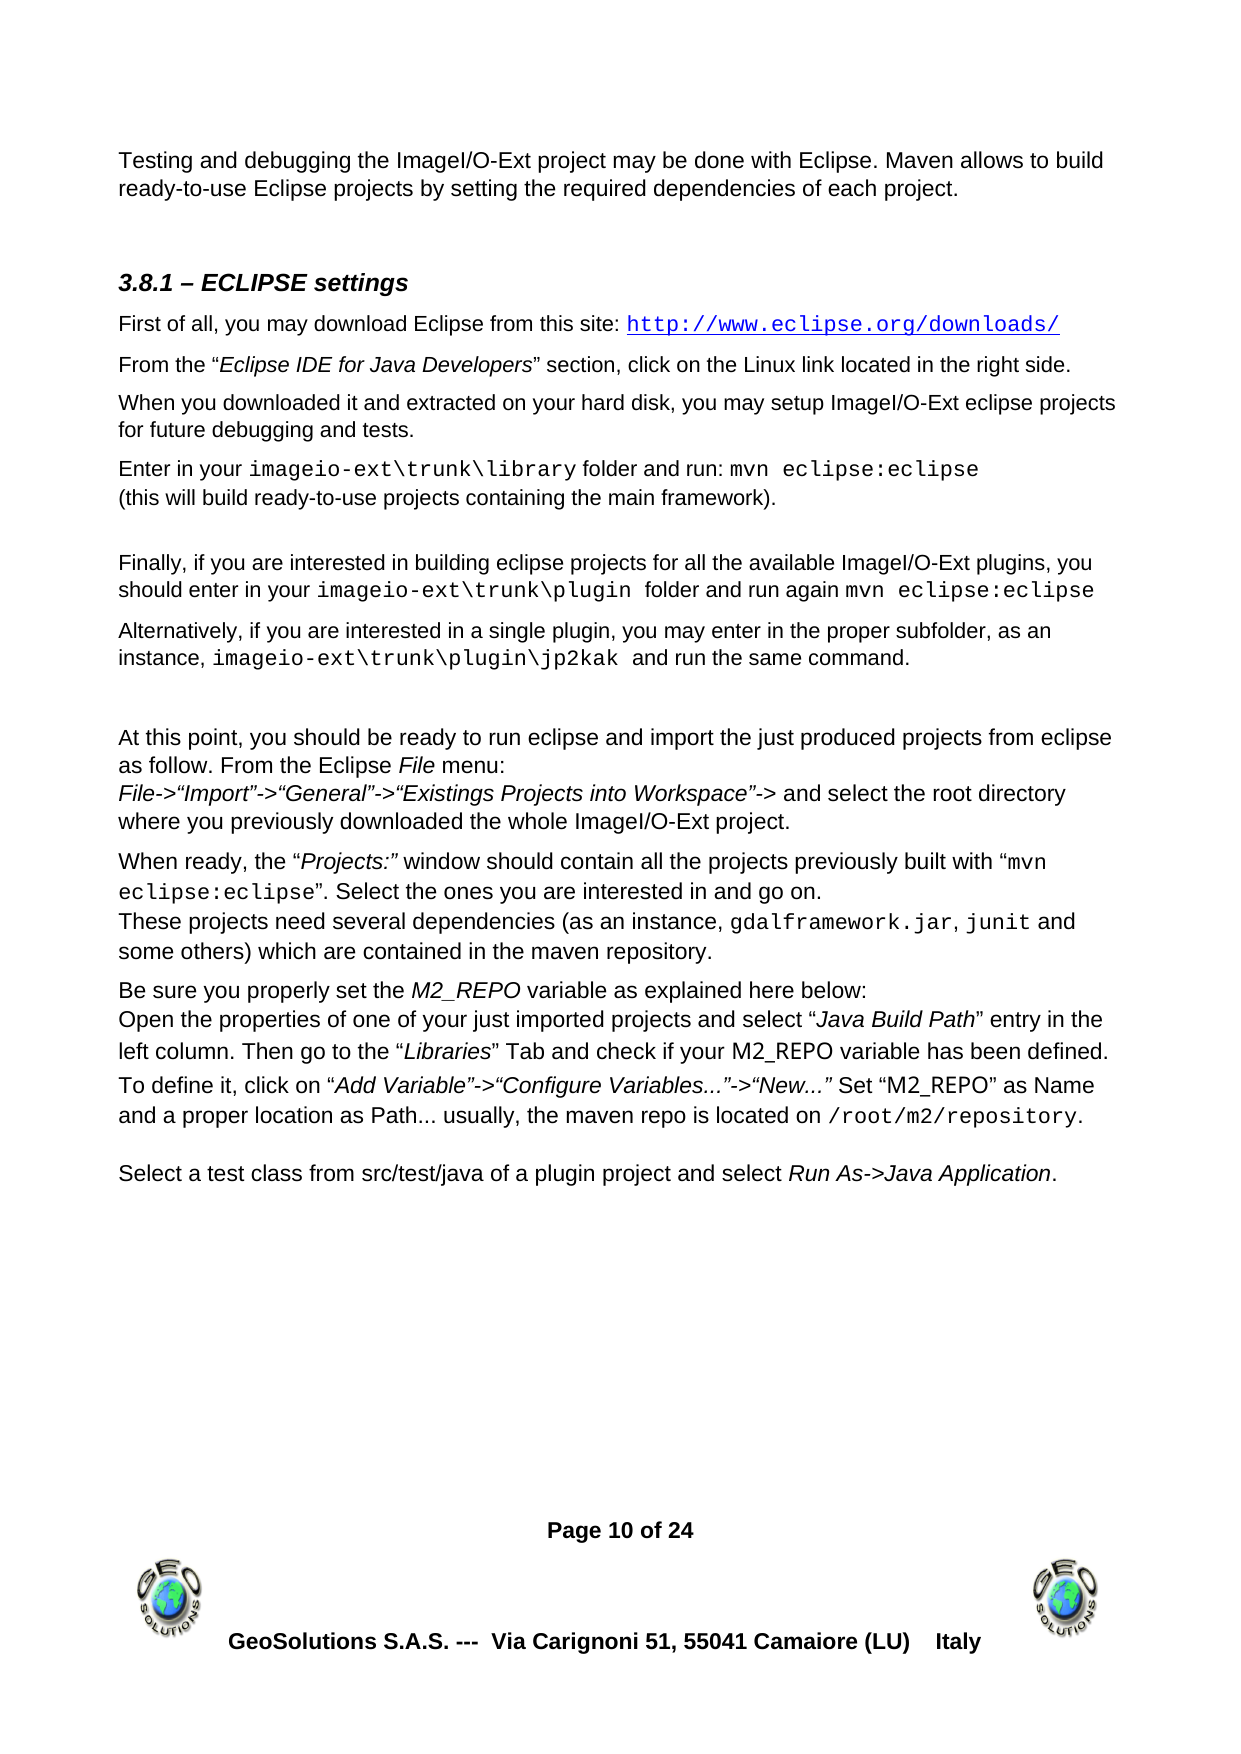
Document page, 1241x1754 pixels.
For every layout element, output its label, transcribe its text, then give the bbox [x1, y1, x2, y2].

picture [134, 1552, 205, 1641]
text First of all, you may download Eclipse from this site: http://www.eclipse.org/downloads/ [118, 312, 1122, 338]
text At this point, you should be ready to run eclipse and import the just produced projects from eclipse as follow. From the Eclipse File menu: File->“Import”->“General”->“Existings Projects into Workspace”-> and select the root directory where you previously downloaded the whole ImageI/O-Ext project. [118, 725, 1122, 835]
picture [1030, 1552, 1101, 1641]
text When ready, the “Projects:” window should contain all the projects previously built with “mvn eclipse:eclipse”. Select the ones you are interested in and go on. These projects need several dependencies (as an instance, gdalframework.jar, junit and some others) which are contained in the maven repository. [118, 849, 1122, 964]
text Be sure you properly set the M2_REPO variable as explained here below: Open the properties of one of your just imported projects and select “Java Build Path” entry in the left column. Then go to the “Libraries” Tab and check if your M2_REPO variable has been defined. To define it, click on “Add Variable”->“Configure Variables...”->“New...” Set “M2_REPO” as Name and a proper location as Path... usually, the maven repo is located on /root/m2/repository. Select a test class from src/test/java of a plugin project and select Run As->Java Application. [118, 978, 1122, 1187]
text Finally, if you are interested in building eclipse projects for all the available ImageI/O-Ext plugins, you should enter in your imageio-ext\trunk\plugin folder and run again mvn eclipse:eclipse [118, 524, 1122, 604]
text Enter in your imageio-ext\trunk\library folder and run: mvn eclipse:eclipse (this will build ready-to-use projects containing the main framework). [118, 457, 1122, 510]
subtitle 3.8.1 – ECLIPSE settings [118, 269, 1122, 296]
text When you downloaded it and extracted on your hard disk, you may setup ImageI/O-Ext eclipse projects for future debugging and tests. [118, 391, 1122, 442]
text Testing and debugging the ImageI/O-Ext project may be done with Eclipse. Maven allows to build ready-to-use Eclipse projects by setting the required dependencies of each project. [118, 148, 1122, 201]
text Alternatively, if you are interested in a single plugin, you may enter in the proper subfolder, as an instance, imageio-ext\trunk\plugin\jp2kak and run the same command. [118, 618, 1122, 672]
text From the “Eclipse IDE for Java Developers” section, click on the Linux link located in the right side. [118, 352, 1122, 377]
